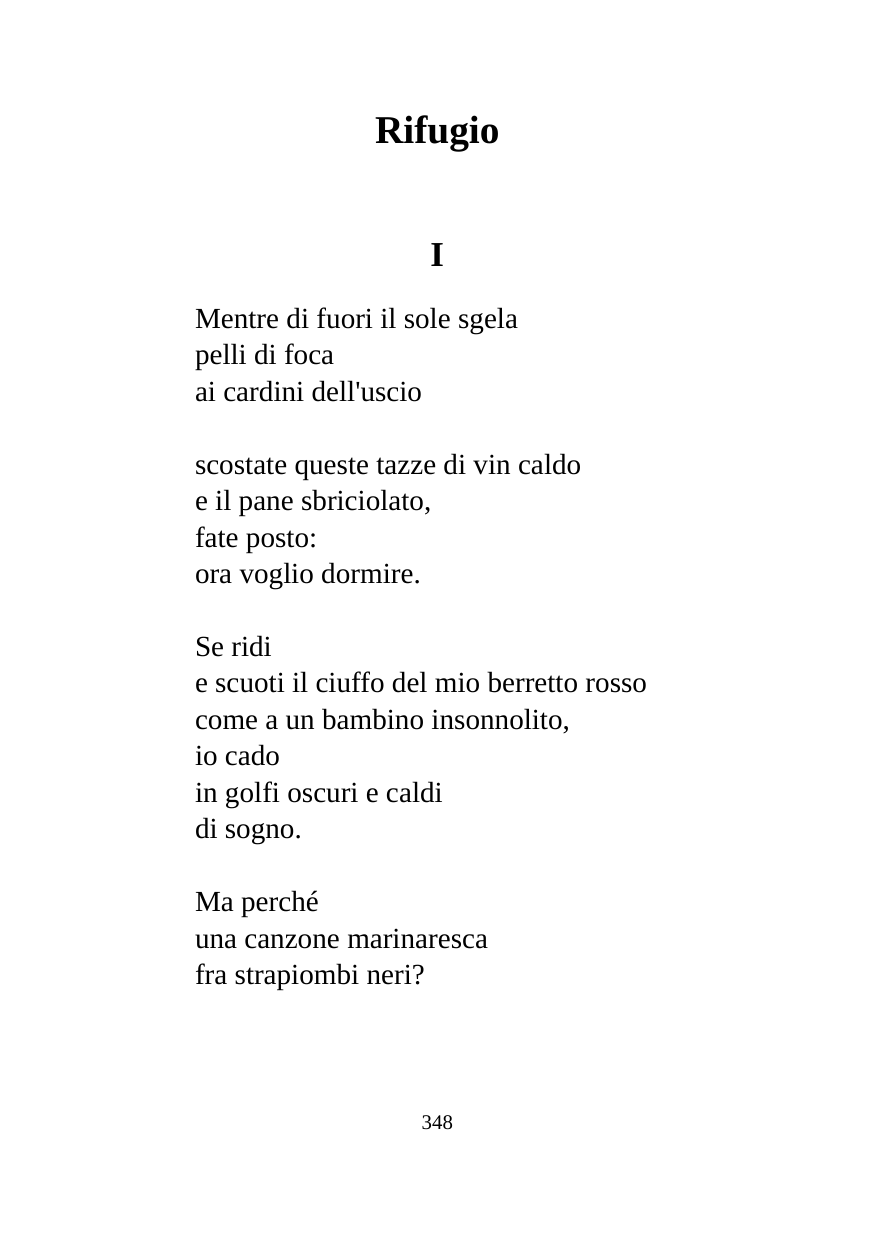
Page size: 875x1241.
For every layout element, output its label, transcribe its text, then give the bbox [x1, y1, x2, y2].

text Ma perché [195, 884, 768, 918]
text ora voglio dormire. [195, 556, 768, 590]
text e il pane sbriciolato, [195, 483, 768, 517]
text in golfi oscuri e caldi [195, 775, 768, 808]
text una canzone marinaresca [195, 921, 768, 954]
text Mentre di fuori il sole sgela [195, 301, 768, 334]
text pelli di foca [195, 337, 768, 371]
text Se ridi [195, 629, 768, 663]
subtitle I [106, 234, 768, 274]
text come a un bambino insonnolito, [195, 702, 768, 736]
text e scuoti il ciuffo del mio berretto rosso [195, 666, 768, 699]
text io cado [195, 738, 768, 772]
subtitle Rifugio [106, 106, 768, 152]
text fate posto: [195, 520, 768, 553]
text ai cardini dell'uscio [195, 374, 768, 407]
text fra strapiombi neri? [195, 957, 768, 991]
text di sogno. [195, 811, 768, 845]
text scostate queste tazze di vin caldo [195, 447, 768, 480]
